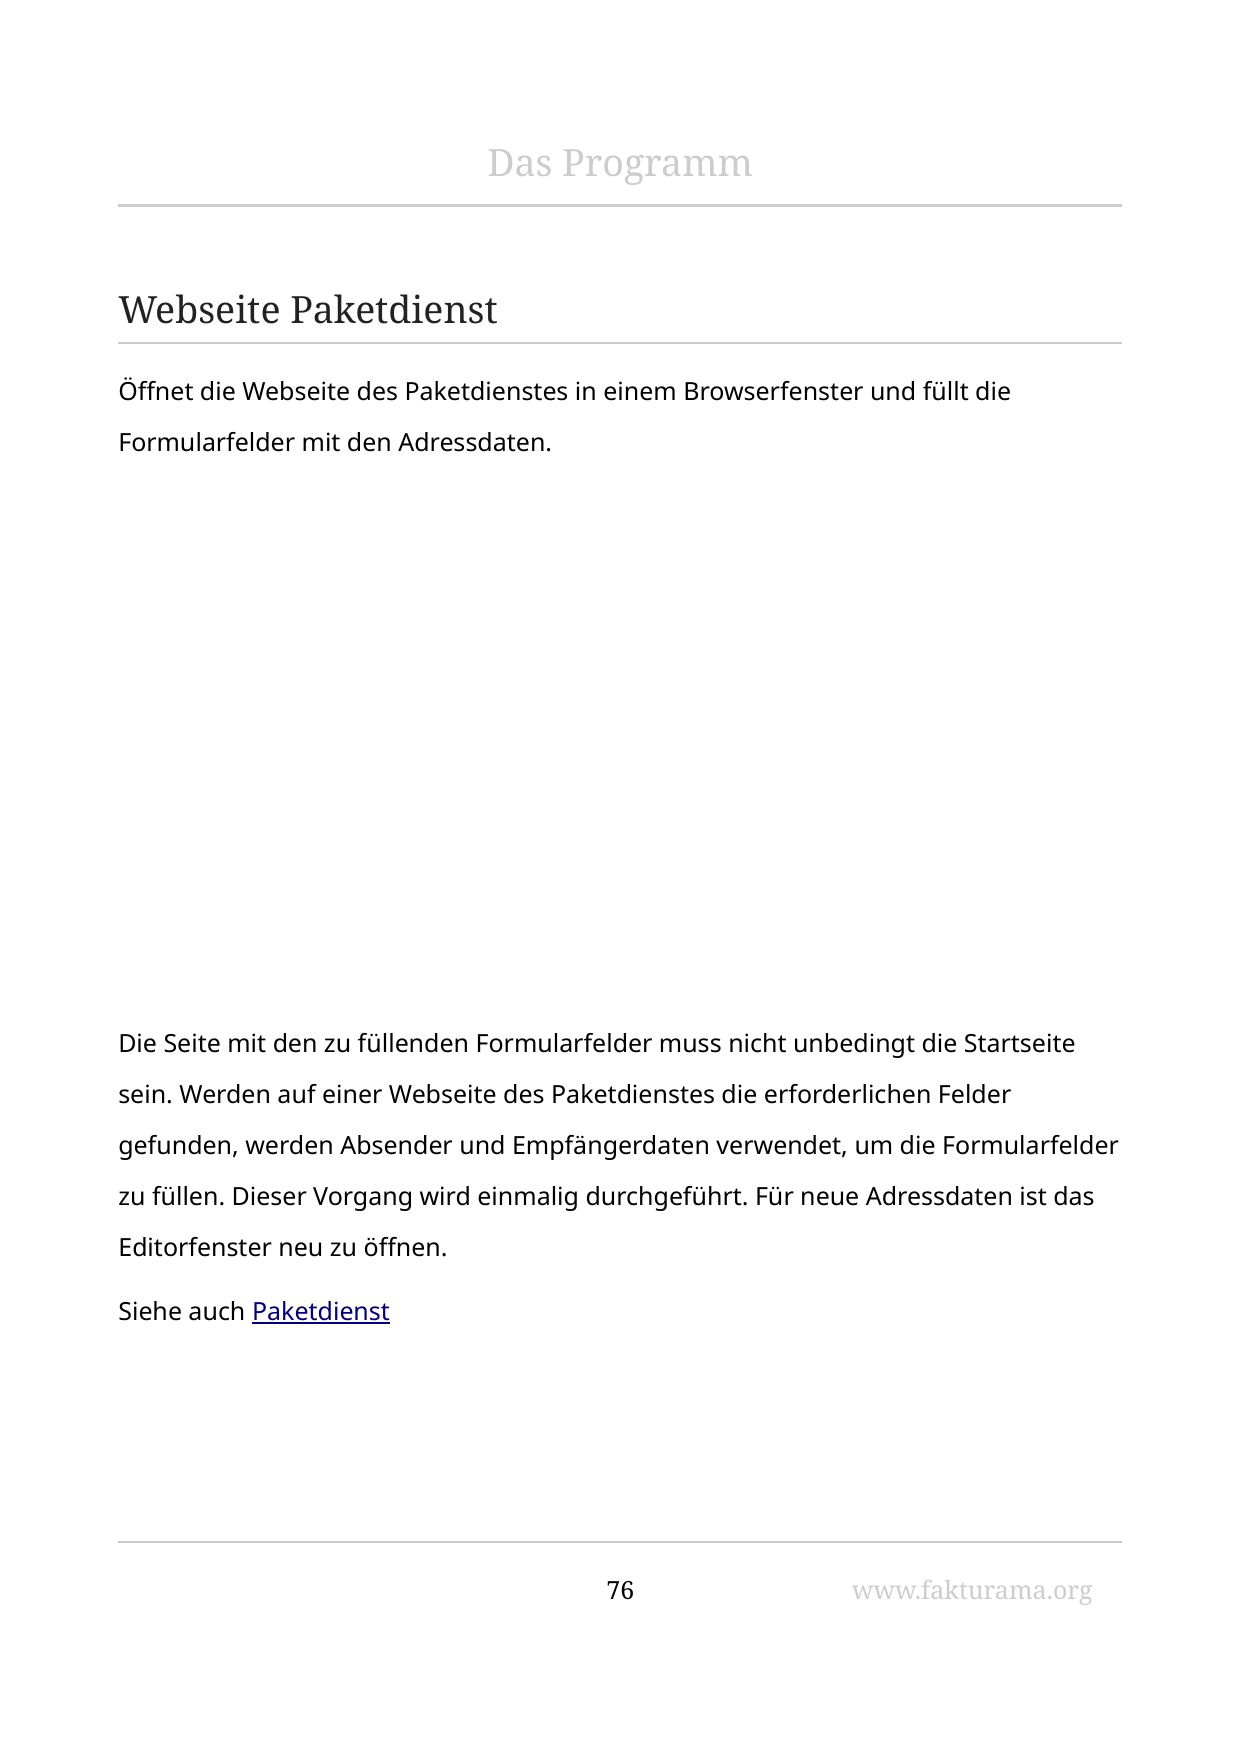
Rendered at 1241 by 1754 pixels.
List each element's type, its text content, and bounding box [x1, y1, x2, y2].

subtitle Webseite Paketdienst [118, 283, 1122, 342]
text Die Seite mit den zu füllenden Formularfelder muss nicht unbedingt die Startseite sein. Werden auf einer Webseite des Paketdienstes die erforderlichen Felder gefunden, werden Absender und Empfängerdaten verwendet, um die Formularfelder zu füllen. Dieser Vorgang wird einmalig durchgeführt. Für neue Adressdaten ist das Editorfenster neu zu öffnen. [118, 1025, 1122, 1264]
text Siehe auch Paketdienst [118, 1293, 1122, 1327]
text Öffnet die Webseite des Paketdienstes in einem Browserfenster und füllt die Formularfelder mit den Adressdaten. [118, 373, 1122, 458]
